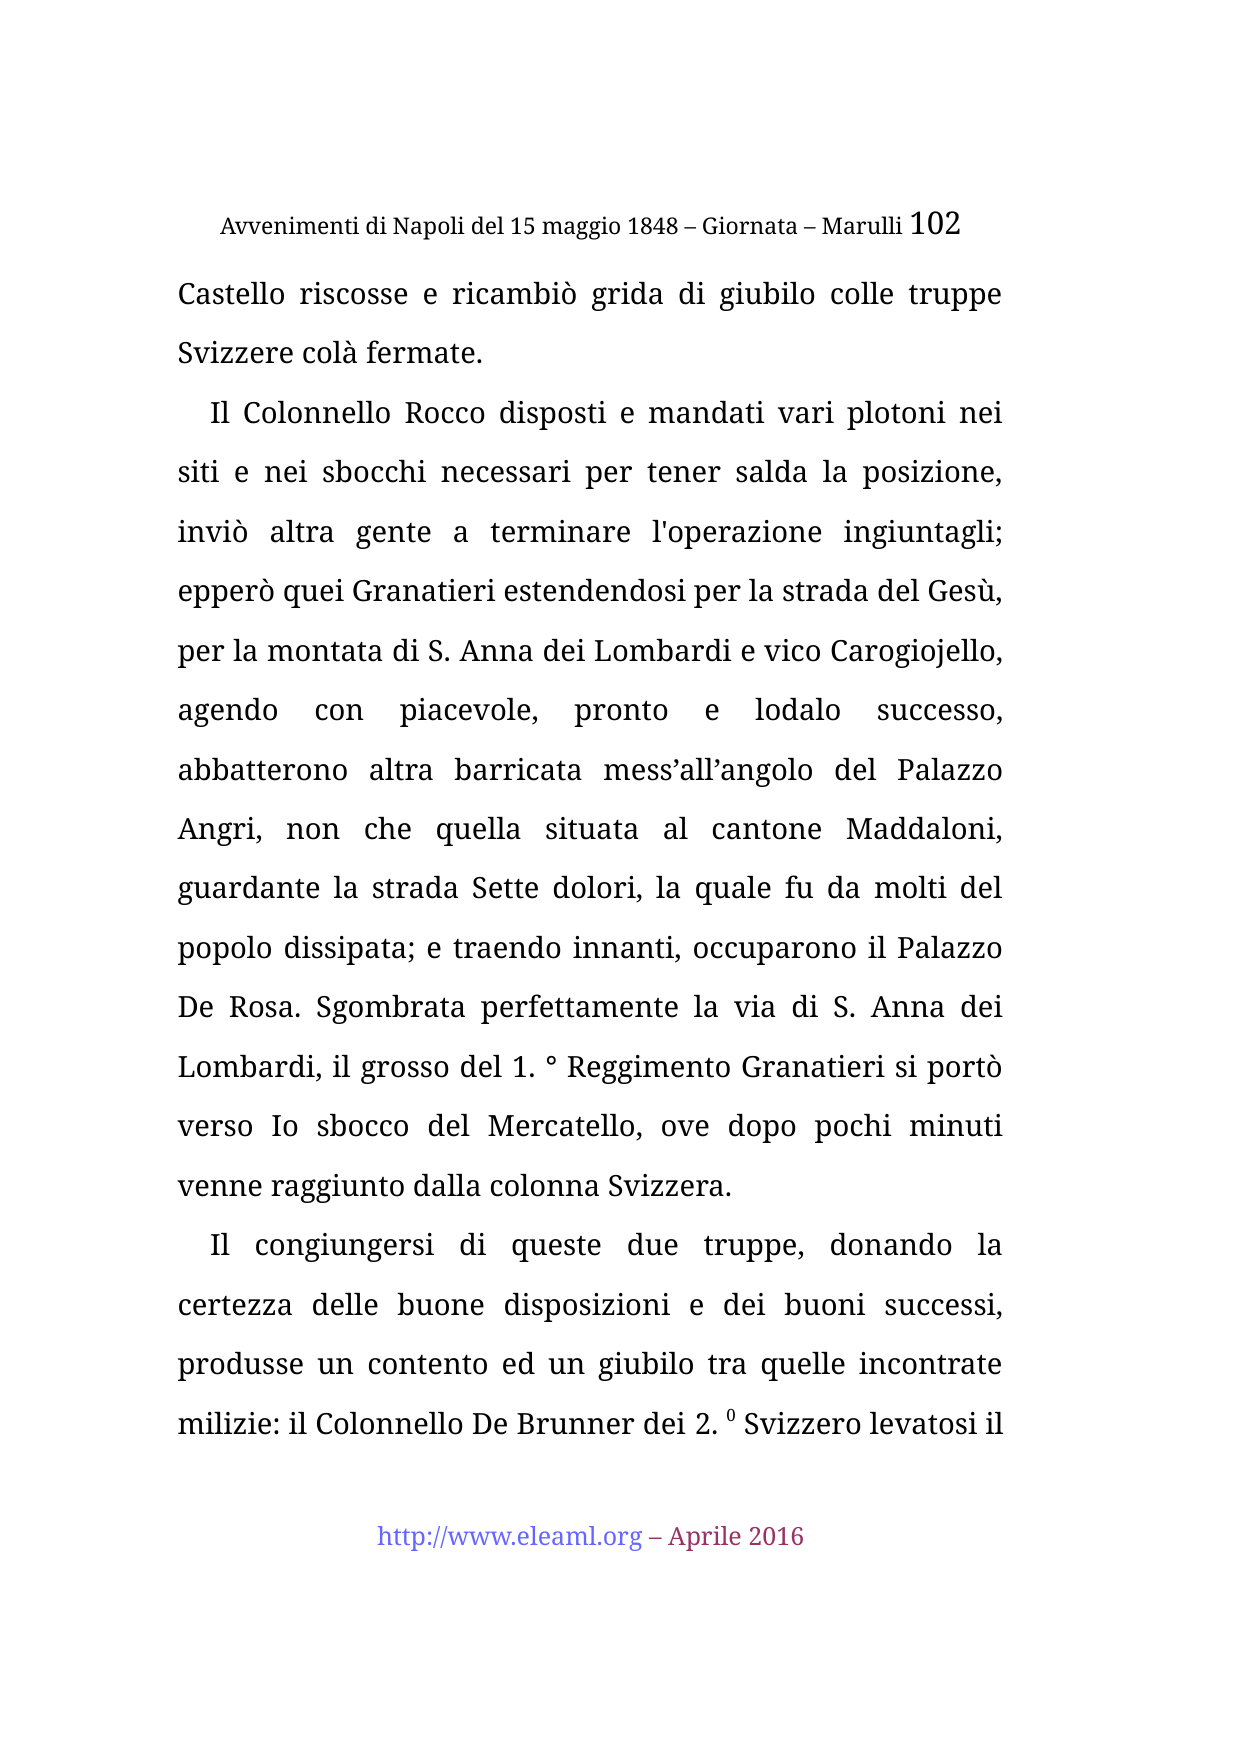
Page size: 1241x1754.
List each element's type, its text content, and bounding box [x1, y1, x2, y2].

text Castello riscosse e ricambiò grida di giubilo colle truppe Svizzere colà fermate. [177, 273, 1004, 372]
text Il Colonnello Rocco disposti e mandati vari plotoni nei siti e nei sbocchi necessari per tener salda la posizione, inviò altra gente a terminare l'operazione ingiuntagli; epperò quei Granatieri estendendosi per la strada del Gesù, per la montata di S. Anna dei Lombardi e vico Carogiojello, agendo con piacevole, pronto e lodalo successo, abbatterono altra barricata mess’all’angolo del Palazzo Angri, non che quella situata al cantone Maddaloni, guardante la strada Sette dolori, la quale fu da molti del popolo dissipata; e traendo innanti, occuparono il Palazzo De Rosa. Sgombrata perfettamente la via di S. Anna dei Lombardi, il grosso del 1. ° Reggimento Granatieri si portò verso Io sbocco del Mercatello, ove dopo pochi minuti venne raggiunto dalla colonna Svizzera. [177, 392, 1004, 1205]
text Il congiungersi di queste due truppe, donando la certezza delle buone disposizioni e dei buoni successi, produsse un contento ed un giubilo tra quelle incontrate milizie: il Colonnello De Brunner dei 2. 0 Svizzero levatosi il [177, 1224, 1004, 1443]
